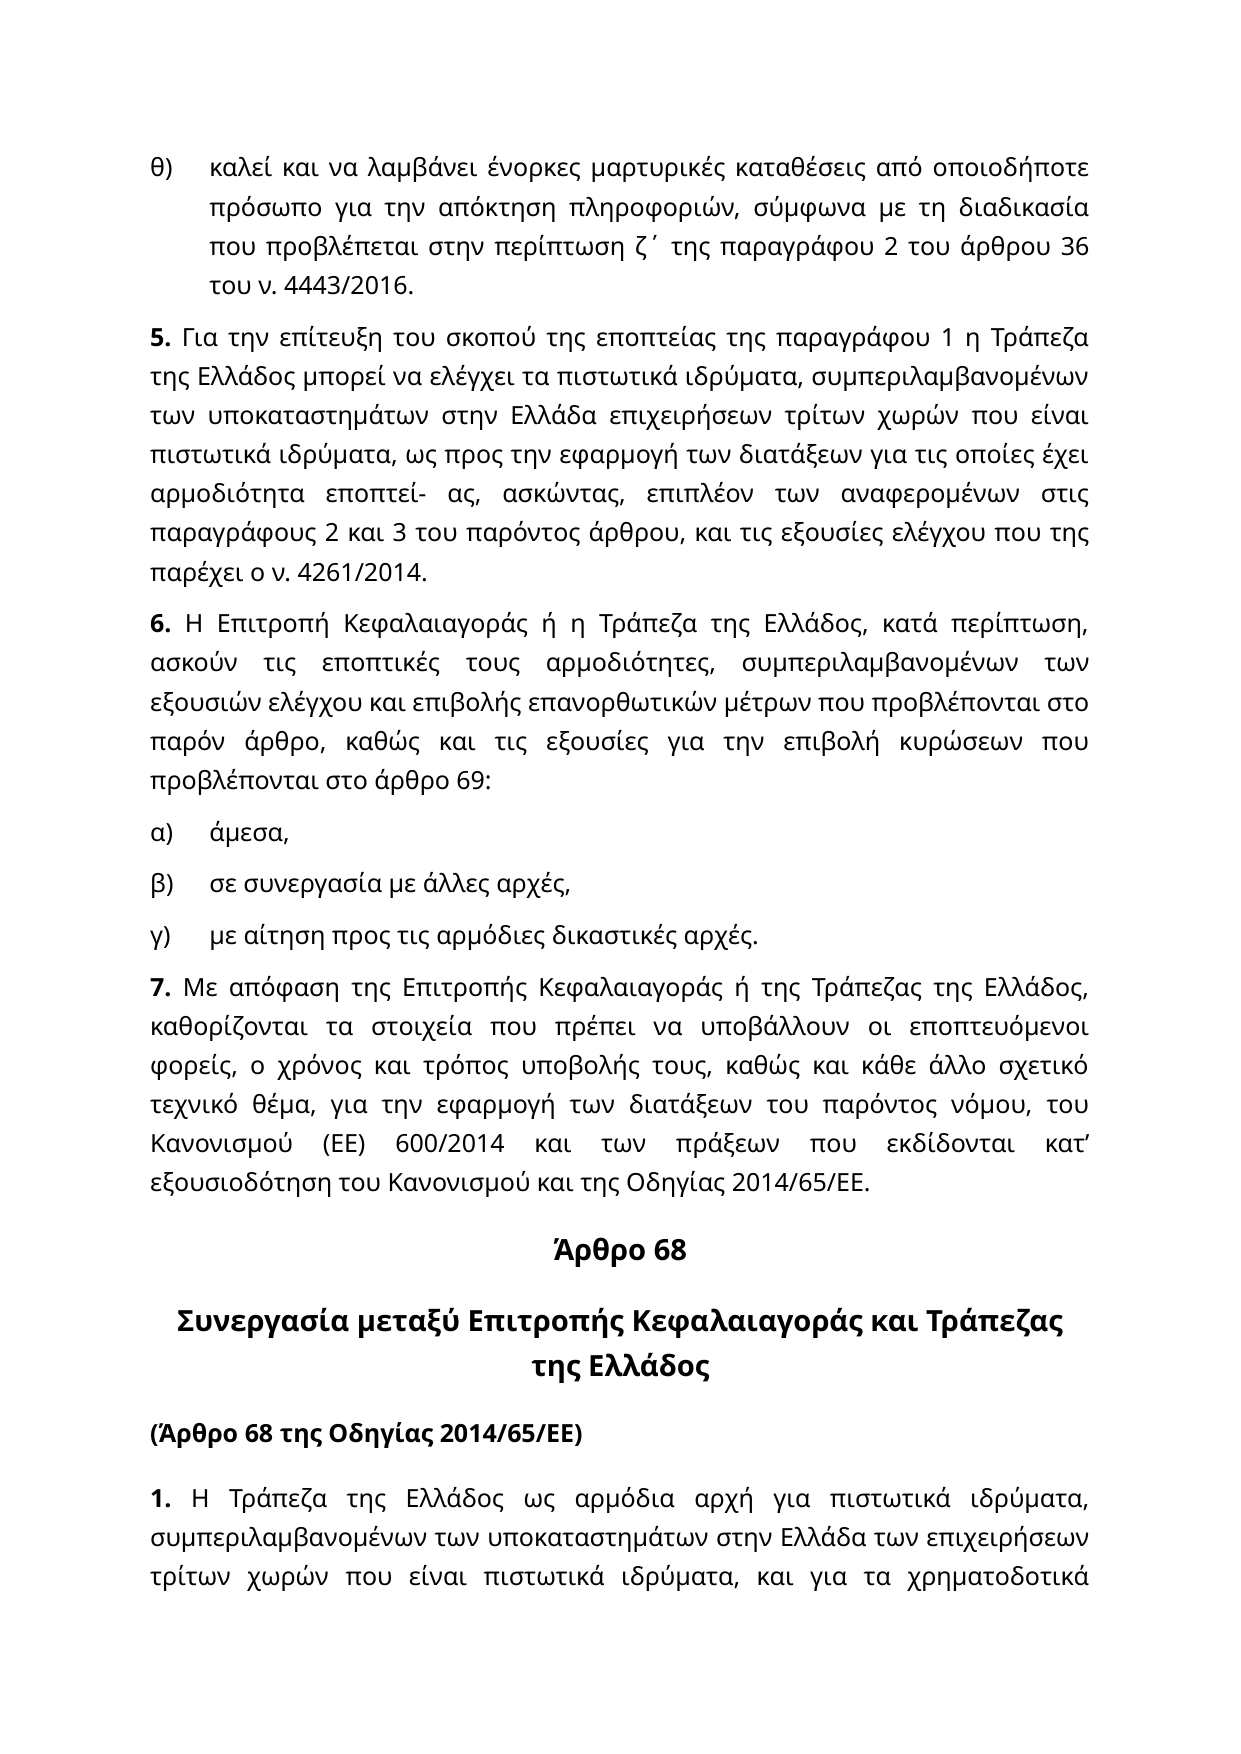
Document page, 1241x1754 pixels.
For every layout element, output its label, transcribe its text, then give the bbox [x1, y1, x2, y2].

text 1. Η Τράπεζα της Ελλάδος ως αρμόδια αρχή για πιστωτικά ιδρύματα, συμπεριλαμβανομένων των υποκαταστημάτων στην Ελλάδα των επιχειρήσεων τρίτων χωρών που είναι πιστωτικά ιδρύματα, και για τα χρηματοδοτικά [150, 1480, 1090, 1593]
text 7. Με απόφαση της Επιτροπής Κεφαλαιαγοράς ή της Τράπεζας της Ελλάδος, καθορίζονται τα στοιχεία που πρέπει να υποβάλλουν οι εποπτευόμενοι φορείς, ο χρόνος και τρόπος υποβολής τους, καθώς και κάθε άλλο σχετικό τεχνικό θέμα, για την εφαρμογή των διατάξεων του παρόντος νόμου, του Κανονισμού (ΕΕ) 600/2014 και των πράξεων που εκδίδονται κατ’ εξουσιοδότηση του Κανονισμού και της Οδηγίας 2014/65/ΕΕ. [150, 969, 1090, 1199]
list θ) καλεί και να λαμβάνει ένορκες μαρτυρικές καταθέσεις από οποιοδήποτε πρόσωπο για την απόκτηση πληροφοριών, σύμφωνα με τη διαδικασία που προβλέπεται στην περίπτωση ζ΄ της παραγράφου 2 του άρθρου 36 του ν. 4443/2016. [150, 150, 1090, 302]
subtitle Συνεργασία μεταξύ Επιτροπής Κεφαλαιαγοράς και Τράπεζας της Ελλάδος [150, 1300, 1090, 1385]
list γ) με αίτηση προς τις αρμόδιες δικαστικές αρχές. [150, 917, 1090, 952]
text 6. Η Επιτροπή Κεφαλαιαγοράς ή η Τράπεζα της Ελλάδος, κατά περίπτωση, ασκούν τις εποπτικές τους αρμοδιότητες, συμπεριλαμβανομένων των εξουσιών ελέγχου και επιβολής επανορθωτικών μέτρων που προβλέπονται στο παρόν άρθρο, καθώς και τις εξουσίες για την επιβολή κυρώσεων που προβλέπονται στο άρθρο 69: [150, 606, 1090, 797]
text (Άρθρο 68 της Οδηγίας 2014/65/ΕΕ) [150, 1416, 1090, 1450]
list α) άμεσα, [150, 814, 1090, 848]
subtitle Άρθρο 68 [150, 1229, 1090, 1269]
text 5. Για την επίτευξη του σκοπού της εποπτείας της παραγράφου 1 η Τράπεζα της Ελλάδος μπορεί να ελέγχει τα πιστωτικά ιδρύματα, συμπεριλαμβανομένων των υποκαταστημάτων στην Ελλάδα επιχειρήσεων τρίτων χωρών που είναι πιστωτικά ιδρύματα, ως προς την εφαρμογή των διατάξεων για τις οποίες έχει αρμοδιότητα εποπτεί- ας, ασκώντας, επιπλέον των αναφερομένων στις παραγράφους 2 και 3 του παρόντος άρθρου, και τις εξουσίες ελέγχου που της παρέχει ο ν. 4261/2014. [150, 319, 1090, 588]
list β) σε συνεργασία με άλλες αρχές, [150, 866, 1090, 900]
